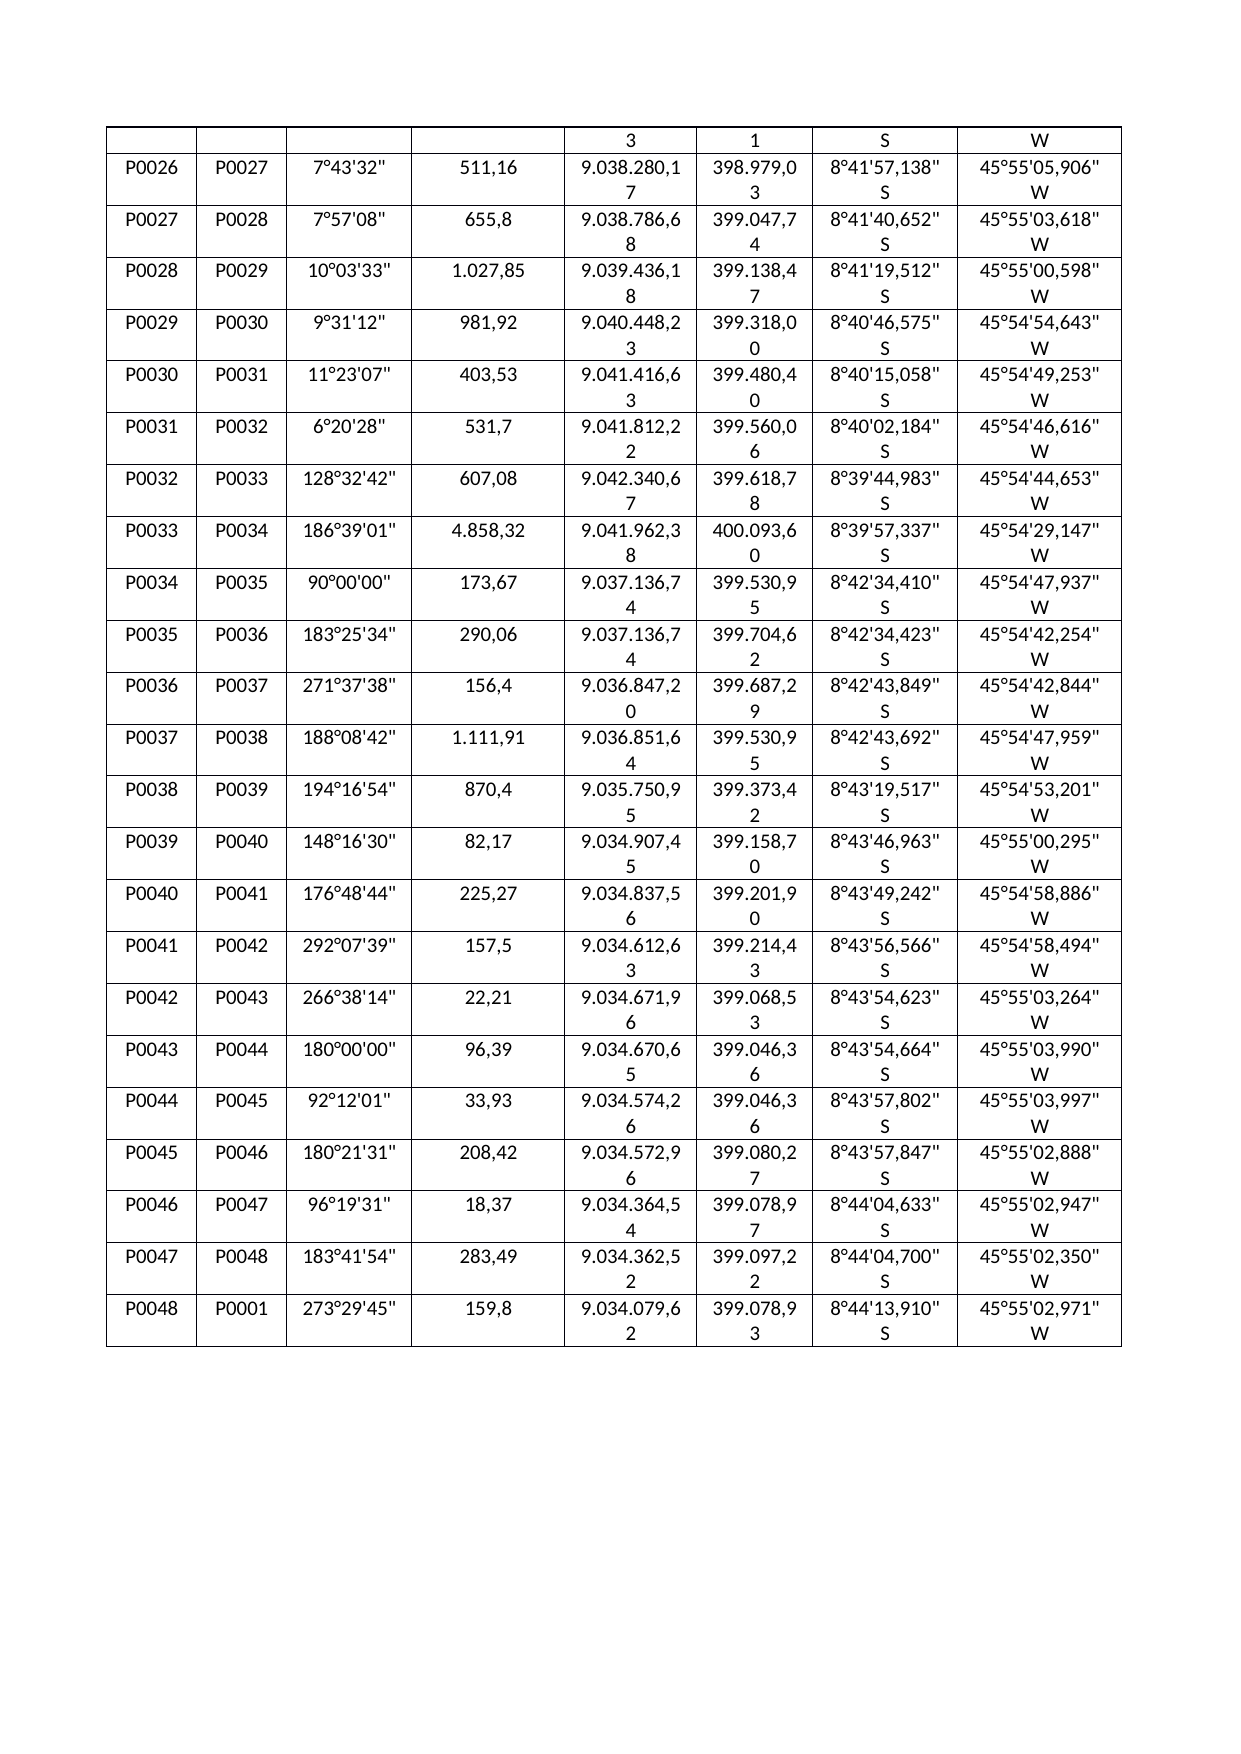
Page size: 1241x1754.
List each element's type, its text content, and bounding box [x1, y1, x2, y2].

table_cell P0029 [197, 258, 286, 308]
table_cell P0033 [197, 465, 286, 516]
table_cell 655,8 [412, 206, 564, 257]
table_cell 399.046,36 [697, 1036, 812, 1087]
table_cell P0036 [107, 673, 196, 723]
table_cell 45°54'49,253" W [958, 361, 1121, 412]
table_cell P0042 [107, 984, 196, 1035]
table_cell 225,27 [412, 880, 564, 931]
table_cell 188°08'42" [287, 725, 411, 775]
table_cell 271°37'38" [287, 673, 411, 723]
table_cell P0045 [107, 1140, 196, 1190]
table_cell 45°54'42,254" W [958, 621, 1121, 672]
table_cell 9.041.812,22 [565, 413, 696, 464]
table_cell 11°23'07" [287, 361, 411, 412]
table_cell 9.036.847,20 [565, 673, 696, 723]
table_cell 8°43'56,566" S [813, 932, 957, 983]
table_cell 8°44'13,910" S [813, 1295, 957, 1346]
table_cell 399.704,62 [697, 621, 812, 672]
table_cell 1.027,85 [412, 258, 564, 308]
table_cell 8°42'43,692" S [813, 725, 957, 775]
table_cell 9.039.436,18 [565, 258, 696, 308]
table_cell 9.035.750,95 [565, 776, 696, 827]
table_cell 45°54'58,886" W [958, 880, 1121, 931]
table_cell 870,4 [412, 776, 564, 827]
table_cell P0032 [107, 465, 196, 516]
table_cell 9.038.280,17 [565, 154, 696, 205]
table_cell 3 [565, 128, 696, 153]
table_cell P0031 [107, 413, 196, 464]
table_cell 33,93 [412, 1088, 564, 1138]
table_cell 399.078,97 [697, 1191, 812, 1242]
table_cell 45°54'58,494" W [958, 932, 1121, 983]
table_cell 398.979,03 [697, 154, 812, 205]
table_cell 157,5 [412, 932, 564, 983]
table_cell 176°48'44" [287, 880, 411, 931]
table_cell 8°43'54,623" S [813, 984, 957, 1035]
table_cell 9.040.448,23 [565, 310, 696, 360]
table_cell P0026 [107, 154, 196, 205]
table_cell 10°03'33" [287, 258, 411, 308]
table_cell P0046 [107, 1191, 196, 1242]
table_cell 399.530,95 [697, 569, 812, 620]
table_cell 8°40'02,184" S [813, 413, 957, 464]
table_cell P0038 [197, 725, 286, 775]
table_cell P0036 [197, 621, 286, 672]
table_cell 399.046,36 [697, 1088, 812, 1138]
table_cell 156,4 [412, 673, 564, 723]
table_cell 399.373,42 [697, 776, 812, 827]
table_cell 399.078,93 [697, 1295, 812, 1346]
table_cell P0034 [197, 517, 286, 568]
table_cell 511,16 [412, 154, 564, 205]
table_cell 9.034.612,63 [565, 932, 696, 983]
table_cell P0047 [107, 1243, 196, 1294]
table_cell 399.047,74 [697, 206, 812, 257]
table_cell 8°40'15,058" S [813, 361, 957, 412]
table_cell P0048 [197, 1243, 286, 1294]
table_cell 9°31'12" [287, 310, 411, 360]
table_cell 399.618,78 [697, 465, 812, 516]
table_cell 180°21'31" [287, 1140, 411, 1190]
table_cell 9.034.574,26 [565, 1088, 696, 1138]
table_cell 96°19'31" [287, 1191, 411, 1242]
table_cell 45°54'42,844" W [958, 673, 1121, 723]
table_cell 8°43'57,802" S [813, 1088, 957, 1138]
table_cell 90°00'00" [287, 569, 411, 620]
table_cell 45°55'00,295" W [958, 828, 1121, 879]
table_cell S [813, 128, 957, 153]
table_cell 1 [697, 128, 812, 153]
table_cell 96,39 [412, 1036, 564, 1087]
table_cell 283,49 [412, 1243, 564, 1294]
table_cell 9.036.851,64 [565, 725, 696, 775]
table_cell 290,06 [412, 621, 564, 672]
table_cell P0027 [197, 154, 286, 205]
table_cell 399.080,27 [697, 1140, 812, 1190]
table_cell 7°57'08" [287, 206, 411, 257]
table_cell 8°43'46,963" S [813, 828, 957, 879]
table_cell 194°16'54" [287, 776, 411, 827]
table_cell P0031 [197, 361, 286, 412]
table_cell 45°55'05,906" W [958, 154, 1121, 205]
table_cell 173,67 [412, 569, 564, 620]
table_cell 45°55'02,350" W [958, 1243, 1121, 1294]
table_cell 399.530,95 [697, 725, 812, 775]
table_cell 9.042.340,67 [565, 465, 696, 516]
table_cell 45°55'02,947" W [958, 1191, 1121, 1242]
table_cell 399.068,53 [697, 984, 812, 1035]
table_cell 399.480,40 [697, 361, 812, 412]
table_cell P0035 [107, 621, 196, 672]
table_cell 400.093,60 [697, 517, 812, 568]
table_cell [412, 128, 564, 153]
table_cell 8°44'04,700" S [813, 1243, 957, 1294]
table_cell 8°39'44,983" S [813, 465, 957, 516]
table_cell P0039 [107, 828, 196, 879]
table_cell P0045 [197, 1088, 286, 1138]
table_cell 22,21 [412, 984, 564, 1035]
table_cell 45°54'53,201" W [958, 776, 1121, 827]
table_cell P0040 [107, 880, 196, 931]
table_cell P0041 [107, 932, 196, 983]
table_cell P0038 [107, 776, 196, 827]
table_cell 8°41'57,138" S [813, 154, 957, 205]
table_cell 8°44'04,633" S [813, 1191, 957, 1242]
table_cell 399.214,43 [697, 932, 812, 983]
table_cell 292°07'39" [287, 932, 411, 983]
table_cell 8°42'34,410" S [813, 569, 957, 620]
table_cell 45°55'03,264" W [958, 984, 1121, 1035]
table_cell 45°54'44,653" W [958, 465, 1121, 516]
table_cell 45°55'03,990" W [958, 1036, 1121, 1087]
table_cell P0043 [107, 1036, 196, 1087]
table_cell P0037 [197, 673, 286, 723]
table_cell 45°55'02,888" W [958, 1140, 1121, 1190]
table_cell 8°43'54,664" S [813, 1036, 957, 1087]
table_cell P0042 [197, 932, 286, 983]
table_cell 4.858,32 [412, 517, 564, 568]
table_cell 8°41'19,512" S [813, 258, 957, 308]
table_cell 981,92 [412, 310, 564, 360]
table_cell P0033 [107, 517, 196, 568]
table_cell 18,37 [412, 1191, 564, 1242]
table_cell P0035 [197, 569, 286, 620]
table_cell 8°39'57,337" S [813, 517, 957, 568]
table_cell P0037 [107, 725, 196, 775]
table_cell 183°25'34" [287, 621, 411, 672]
table_cell 9.034.907,45 [565, 828, 696, 879]
table_cell 8°41'40,652" S [813, 206, 957, 257]
table_cell 607,08 [412, 465, 564, 516]
table_cell P0039 [197, 776, 286, 827]
table_cell P0043 [197, 984, 286, 1035]
table_cell 9.034.837,56 [565, 880, 696, 931]
table_cell 148°16'30" [287, 828, 411, 879]
table_cell P0034 [107, 569, 196, 620]
table_cell 399.687,29 [697, 673, 812, 723]
table_cell 399.560,06 [697, 413, 812, 464]
table_cell 183°41'54" [287, 1243, 411, 1294]
table_cell 45°54'47,937" W [958, 569, 1121, 620]
table_cell 8°43'49,242" S [813, 880, 957, 931]
table_cell 159,8 [412, 1295, 564, 1346]
table_cell 6°20'28" [287, 413, 411, 464]
table_cell P0046 [197, 1140, 286, 1190]
table_cell [107, 128, 196, 153]
table_cell 92°12'01" [287, 1088, 411, 1138]
table_cell P0030 [107, 361, 196, 412]
table_cell 9.037.136,74 [565, 621, 696, 672]
table_cell 9.034.079,62 [565, 1295, 696, 1346]
table_cell 45°54'54,643" W [958, 310, 1121, 360]
table_cell 7°43'32" [287, 154, 411, 205]
table_cell 399.158,70 [697, 828, 812, 879]
table_cell 208,42 [412, 1140, 564, 1190]
table_cell P0027 [107, 206, 196, 257]
table_cell P0047 [197, 1191, 286, 1242]
table_cell P0029 [107, 310, 196, 360]
table_cell 399.097,22 [697, 1243, 812, 1294]
table_cell 531,7 [412, 413, 564, 464]
table_cell 9.034.670,65 [565, 1036, 696, 1087]
table_cell 45°54'46,616" W [958, 413, 1121, 464]
table_cell P0028 [197, 206, 286, 257]
table_cell W [958, 128, 1121, 153]
table_cell 45°54'29,147" W [958, 517, 1121, 568]
table_cell 128°32'42" [287, 465, 411, 516]
table_cell 8°42'34,423" S [813, 621, 957, 672]
table_cell 8°42'43,849" S [813, 673, 957, 723]
table_cell 8°40'46,575" S [813, 310, 957, 360]
table_cell 9.034.572,96 [565, 1140, 696, 1190]
table_cell 8°43'57,847" S [813, 1140, 957, 1190]
table_cell P0030 [197, 310, 286, 360]
table_cell P0044 [197, 1036, 286, 1087]
table_cell P0040 [197, 828, 286, 879]
table_cell 266°38'14" [287, 984, 411, 1035]
table_cell 45°55'02,971" W [958, 1295, 1121, 1346]
table_cell 403,53 [412, 361, 564, 412]
table_cell 9.037.136,74 [565, 569, 696, 620]
table_cell 82,17 [412, 828, 564, 879]
table_cell P0032 [197, 413, 286, 464]
table_cell 45°55'03,997" W [958, 1088, 1121, 1138]
table_cell [287, 128, 411, 153]
table_cell P0041 [197, 880, 286, 931]
table_cell 9.034.671,96 [565, 984, 696, 1035]
table_cell 9.041.416,63 [565, 361, 696, 412]
table_cell 9.034.362,52 [565, 1243, 696, 1294]
table_cell [197, 128, 286, 153]
table_cell P0028 [107, 258, 196, 308]
table_cell 180°00'00" [287, 1036, 411, 1087]
table_cell 399.318,00 [697, 310, 812, 360]
table_cell 8°43'19,517" S [813, 776, 957, 827]
table_cell 399.201,90 [697, 880, 812, 931]
table_cell 9.038.786,68 [565, 206, 696, 257]
table_cell 399.138,47 [697, 258, 812, 308]
table_cell P0048 [107, 1295, 196, 1346]
table_cell 9.041.962,38 [565, 517, 696, 568]
table_cell 45°55'03,618" W [958, 206, 1121, 257]
table_cell 45°55'00,598" W [958, 258, 1121, 308]
table_cell 186°39'01" [287, 517, 411, 568]
table_cell 1.111,91 [412, 725, 564, 775]
table_cell P0044 [107, 1088, 196, 1138]
table_cell 273°29'45" [287, 1295, 411, 1346]
table_cell 45°54'47,959" W [958, 725, 1121, 775]
table_cell P0001 [197, 1295, 286, 1346]
table_cell 9.034.364,54 [565, 1191, 696, 1242]
